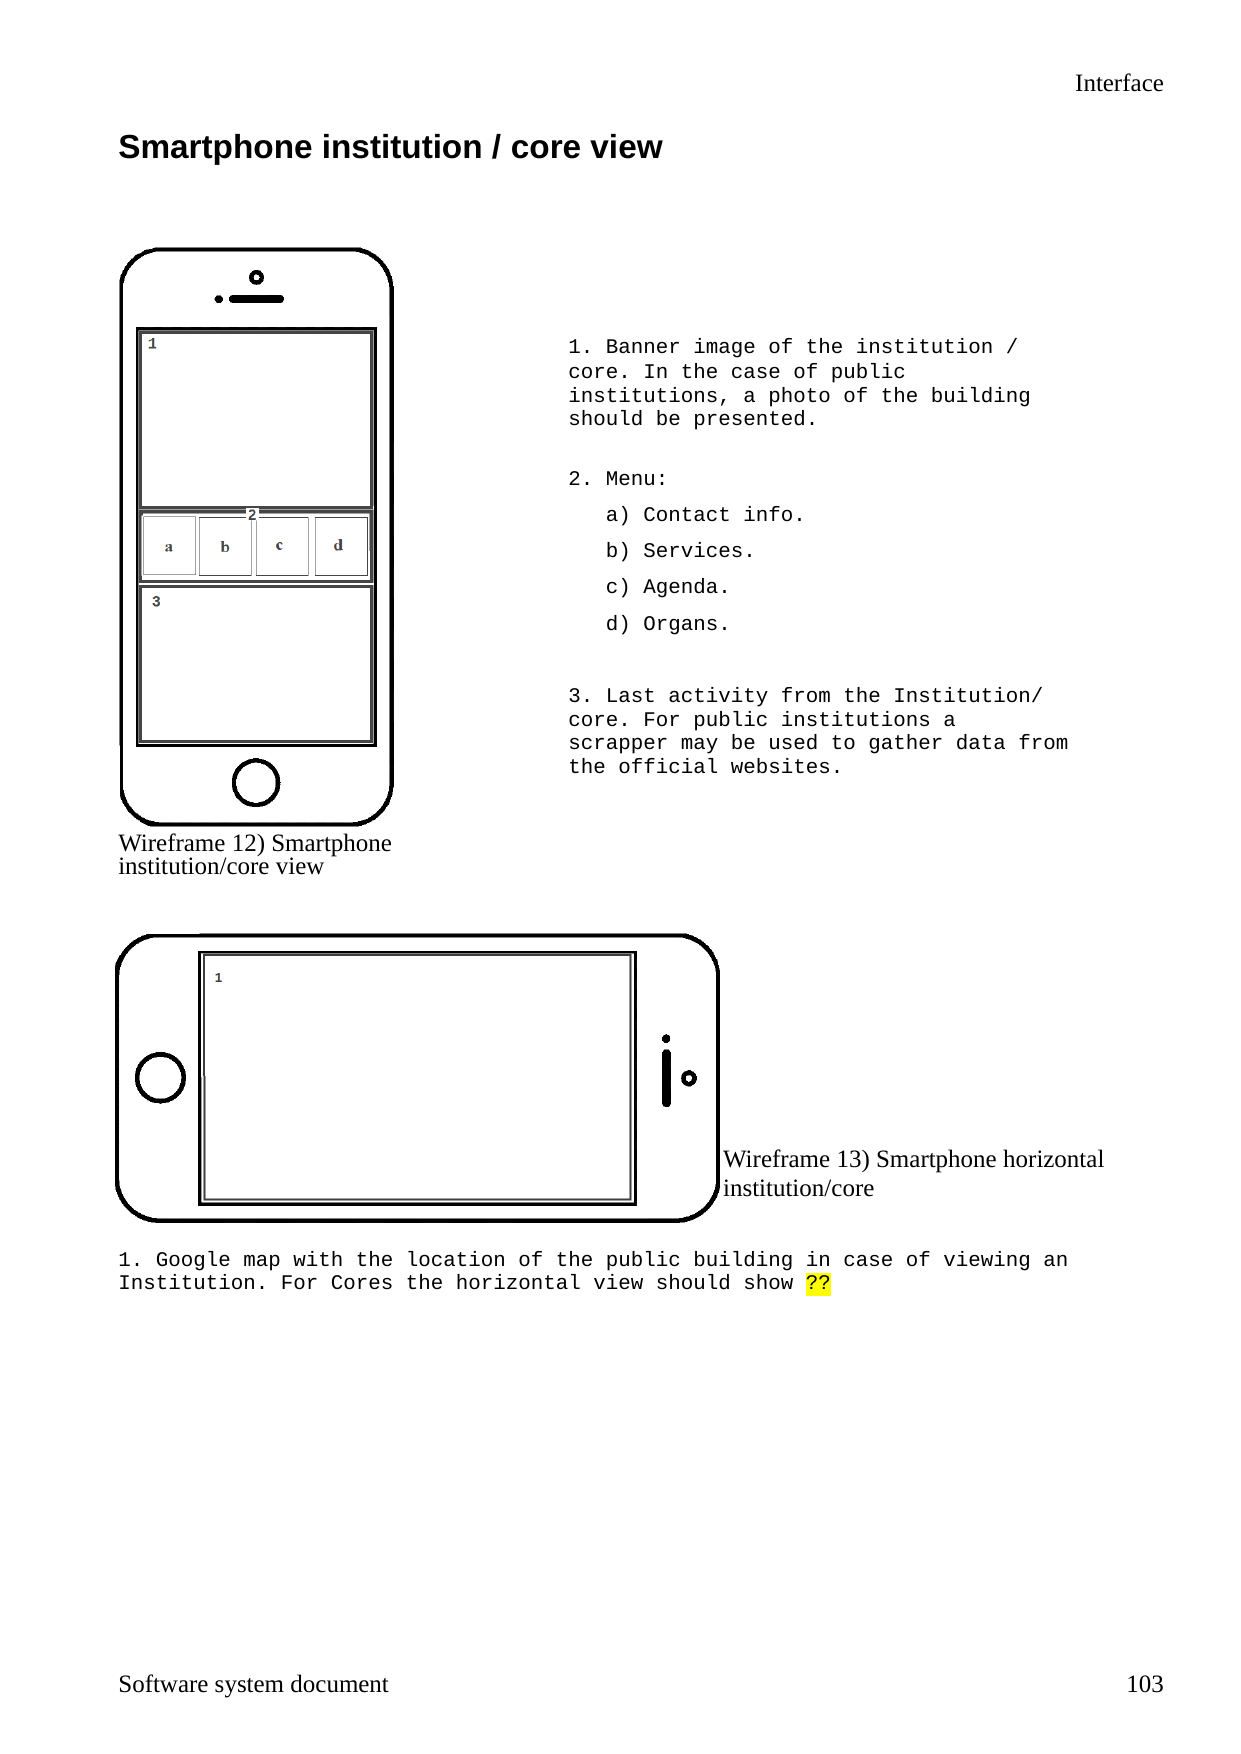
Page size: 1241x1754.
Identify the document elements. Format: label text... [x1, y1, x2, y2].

text Smartphone institution / core view [118, 127, 1164, 166]
text 3. Last activity from the Institution/ core. For public institutions a scrapper may be used to gather data from the official websites. [403, 685, 1164, 779]
list Contact info. [606, 504, 1164, 528]
text 2. Menu: [403, 468, 1164, 492]
text Wireframe 13) Smartphone horizontal institution/core [723, 1144, 1164, 1201]
text 1. Banner image of the institution / core. In the case of public institutions, a photo of the building should be presented. [403, 323, 1164, 432]
list Agenda. [606, 577, 1164, 600]
text institution/core view [118, 858, 1164, 878]
list Organs. [606, 613, 1164, 636]
text 1. Google map with the location of the public building in case of viewing an Institution. For Cores the horizontal view should show ?? [118, 1249, 1164, 1296]
list Services. [606, 540, 1164, 564]
text Wireframe 12) Smartphone [118, 828, 1164, 858]
